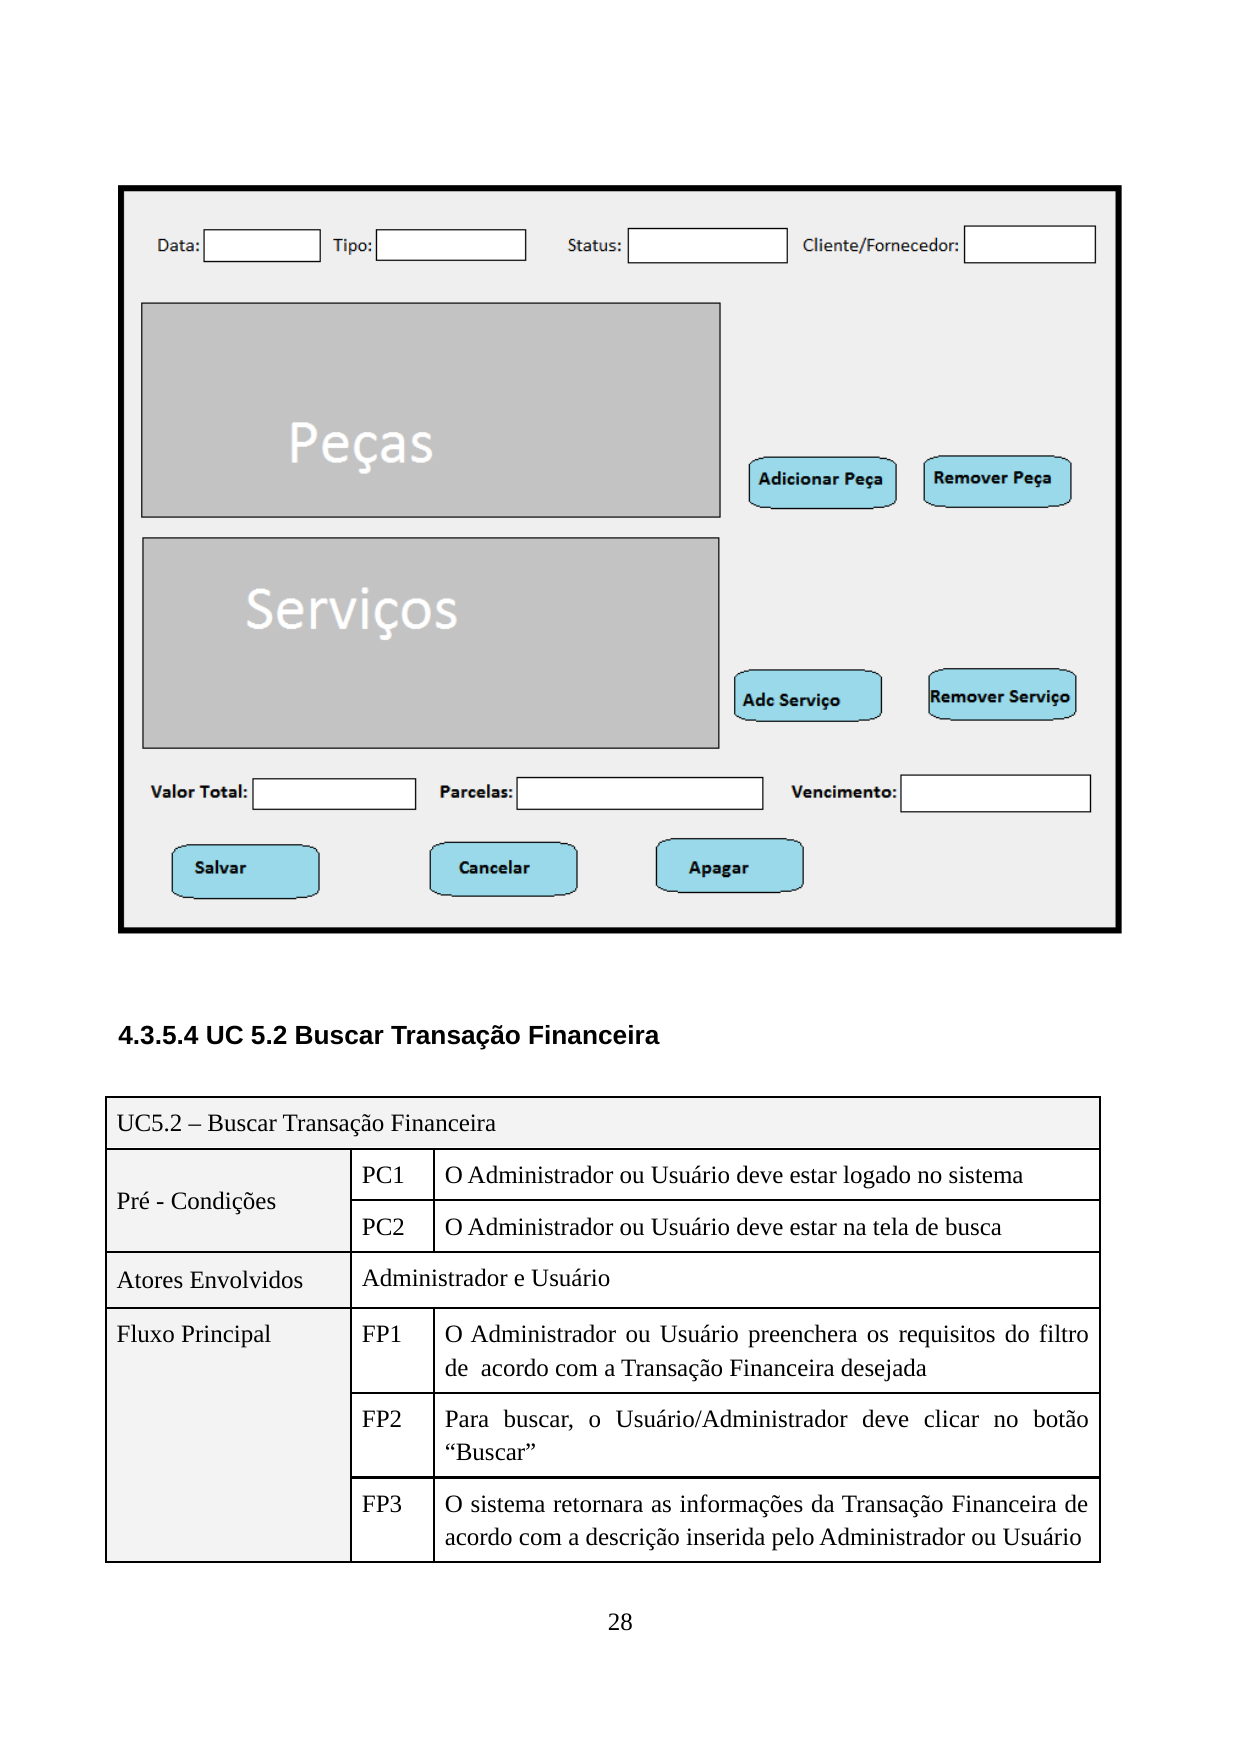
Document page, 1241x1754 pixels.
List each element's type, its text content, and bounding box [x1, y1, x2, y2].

table_cell O Administrador ou Usuário deve estar na tela de busca [435, 1201, 1099, 1251]
table_cell FP3 [352, 1479, 433, 1561]
table_cell Pré - Condições [107, 1150, 350, 1251]
table_cell Para buscar, o Usuário/Administrador deve clicar no botão “Buscar” [435, 1394, 1099, 1476]
table_cell O Administrador ou Usuário deve estar logado no sistema [435, 1150, 1099, 1199]
table_cell FP2 [352, 1394, 433, 1476]
table_cell O sistema retornara as informações da Transação Financeira de acordo com a descrição inserida pelo Administrador ou Usuário [435, 1479, 1099, 1561]
table_cell FP1 [352, 1309, 433, 1392]
subtitle 4.3.5.4 UC 5.2 Buscar Transação Financeira [118, 1020, 1122, 1050]
table_cell Atores Envolvidos [107, 1253, 350, 1307]
table_cell PC1 [352, 1150, 433, 1199]
picture [118, 184, 1123, 936]
table_cell Fluxo Principal [107, 1309, 350, 1561]
table_header UC5.2 – Buscar Transação Financeira [107, 1098, 1099, 1147]
table_cell Administrador e Usuário [352, 1253, 1099, 1307]
table_cell O Administrador ou Usuário preenchera os requisitos do filtro de acordo com a Transação Financeira desejada [435, 1309, 1099, 1392]
table_cell PC2 [352, 1201, 433, 1251]
